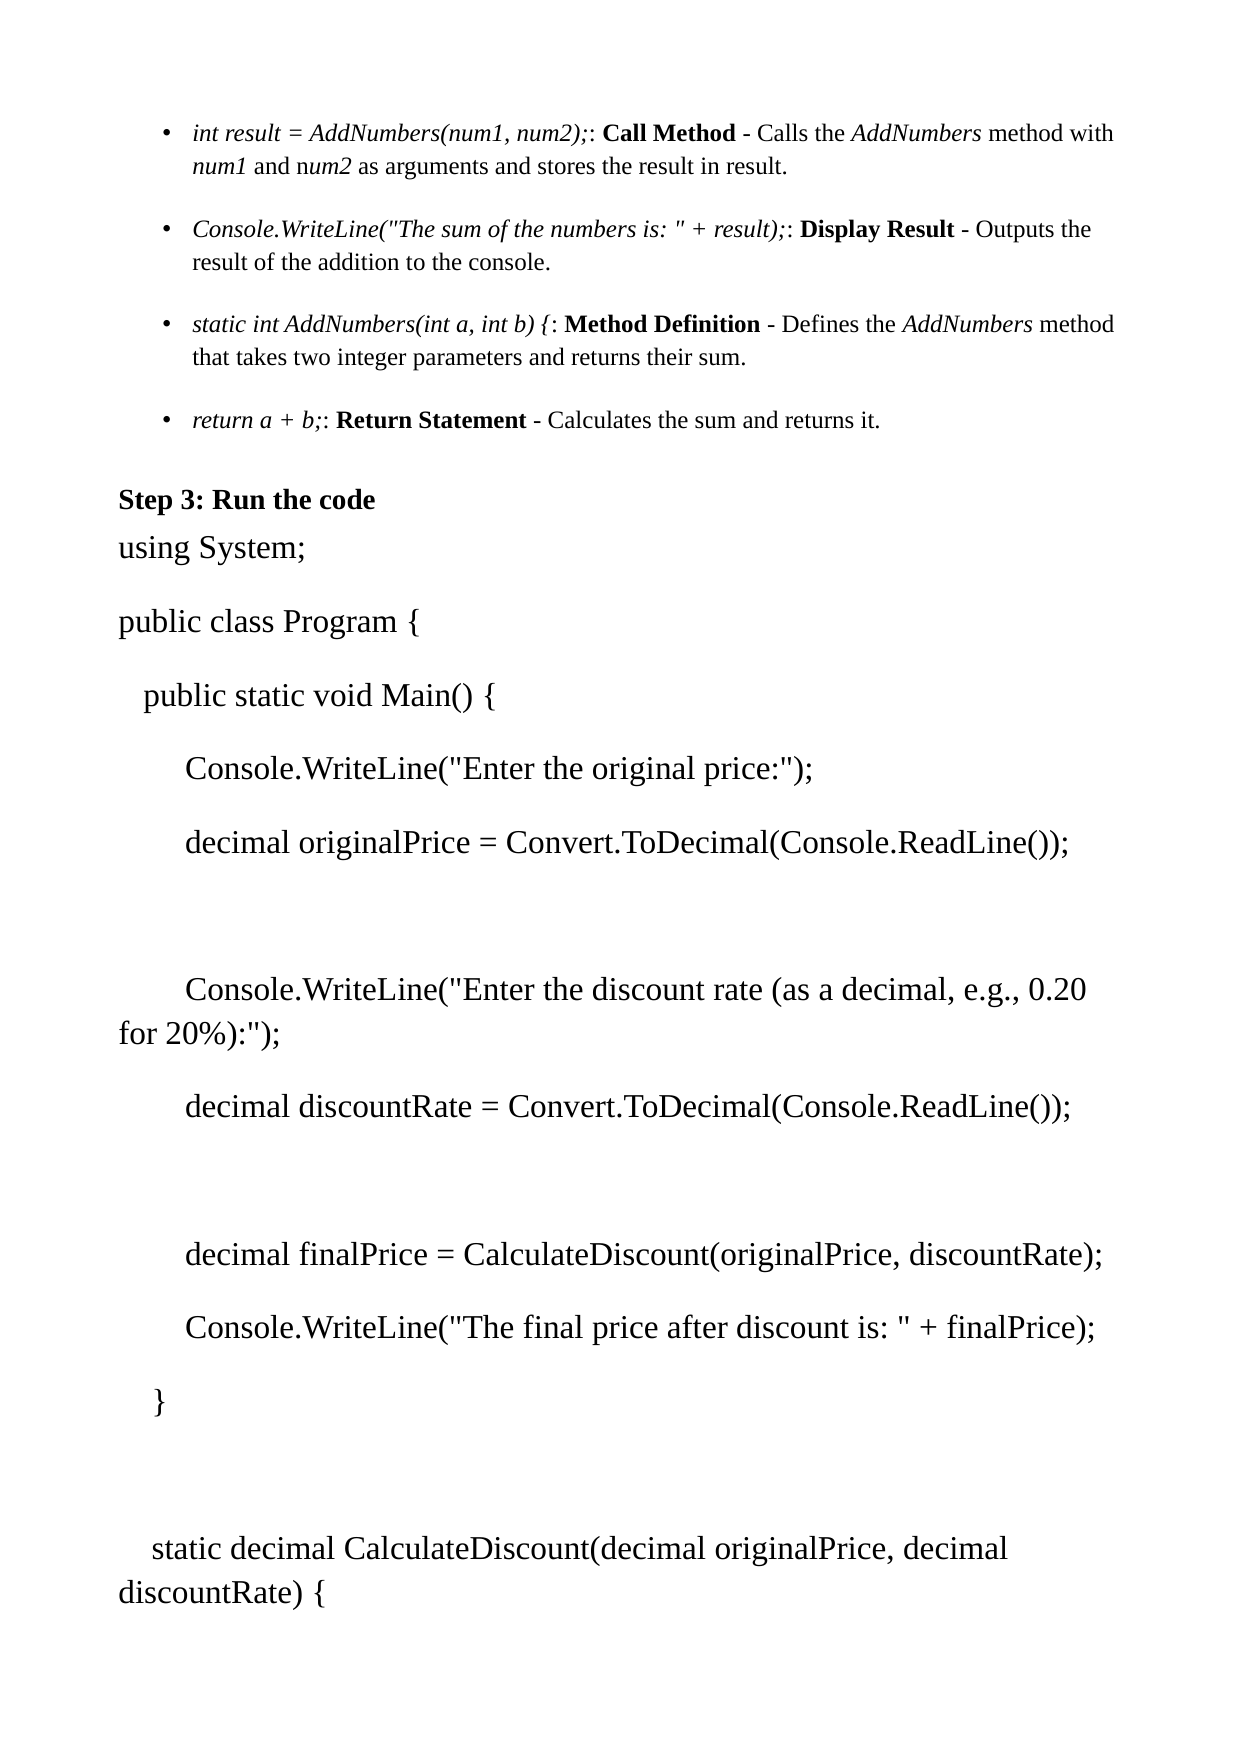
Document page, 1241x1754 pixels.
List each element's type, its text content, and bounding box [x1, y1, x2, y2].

text using System; [118, 528, 1122, 566]
subtitle Step 3: Run the code [118, 482, 1122, 515]
text Console.WriteLine("The final price after discount is: " + finalPrice); [118, 1307, 1122, 1346]
list return a + b;: Return Statement - Calculates the sum and returns it. [162, 405, 1122, 433]
text } [118, 1381, 1122, 1419]
text static decimal CalculateDiscount(decimal originalPrice, decimal discountRate) { [118, 1528, 1122, 1610]
list static int AddNumbers(int a, int b) {: Method Definition - Defines the AddNumbers method that takes two integer parameters and returns their sum. [162, 309, 1122, 371]
text decimal discountRate = Convert.ToDecimal(Console.ReadLine()); [118, 1087, 1122, 1125]
list int result = AddNumbers(num1, num2);: Call Method - Calls the AddNumbers method with num1 and num2 as arguments and stores the result in result. [162, 118, 1122, 180]
text decimal originalPrice = Convert.ToDecimal(Console.ReadLine()); [118, 822, 1122, 860]
text Console.WriteLine("Enter the original price:"); [118, 748, 1122, 787]
text public static void Main() { [118, 675, 1122, 713]
text decimal finalPrice = CalculateDiscount(originalPrice, discountRate); [118, 1234, 1122, 1272]
text Console.WriteLine("Enter the discount rate (as a decimal, e.g., 0.20 for 20%):"); [118, 969, 1122, 1051]
list Console.WriteLine("The sum of the numbers is: " + result);: Display Result - Outputs the result of the addition to the console. [162, 214, 1122, 275]
text public class Program { [118, 601, 1122, 640]
